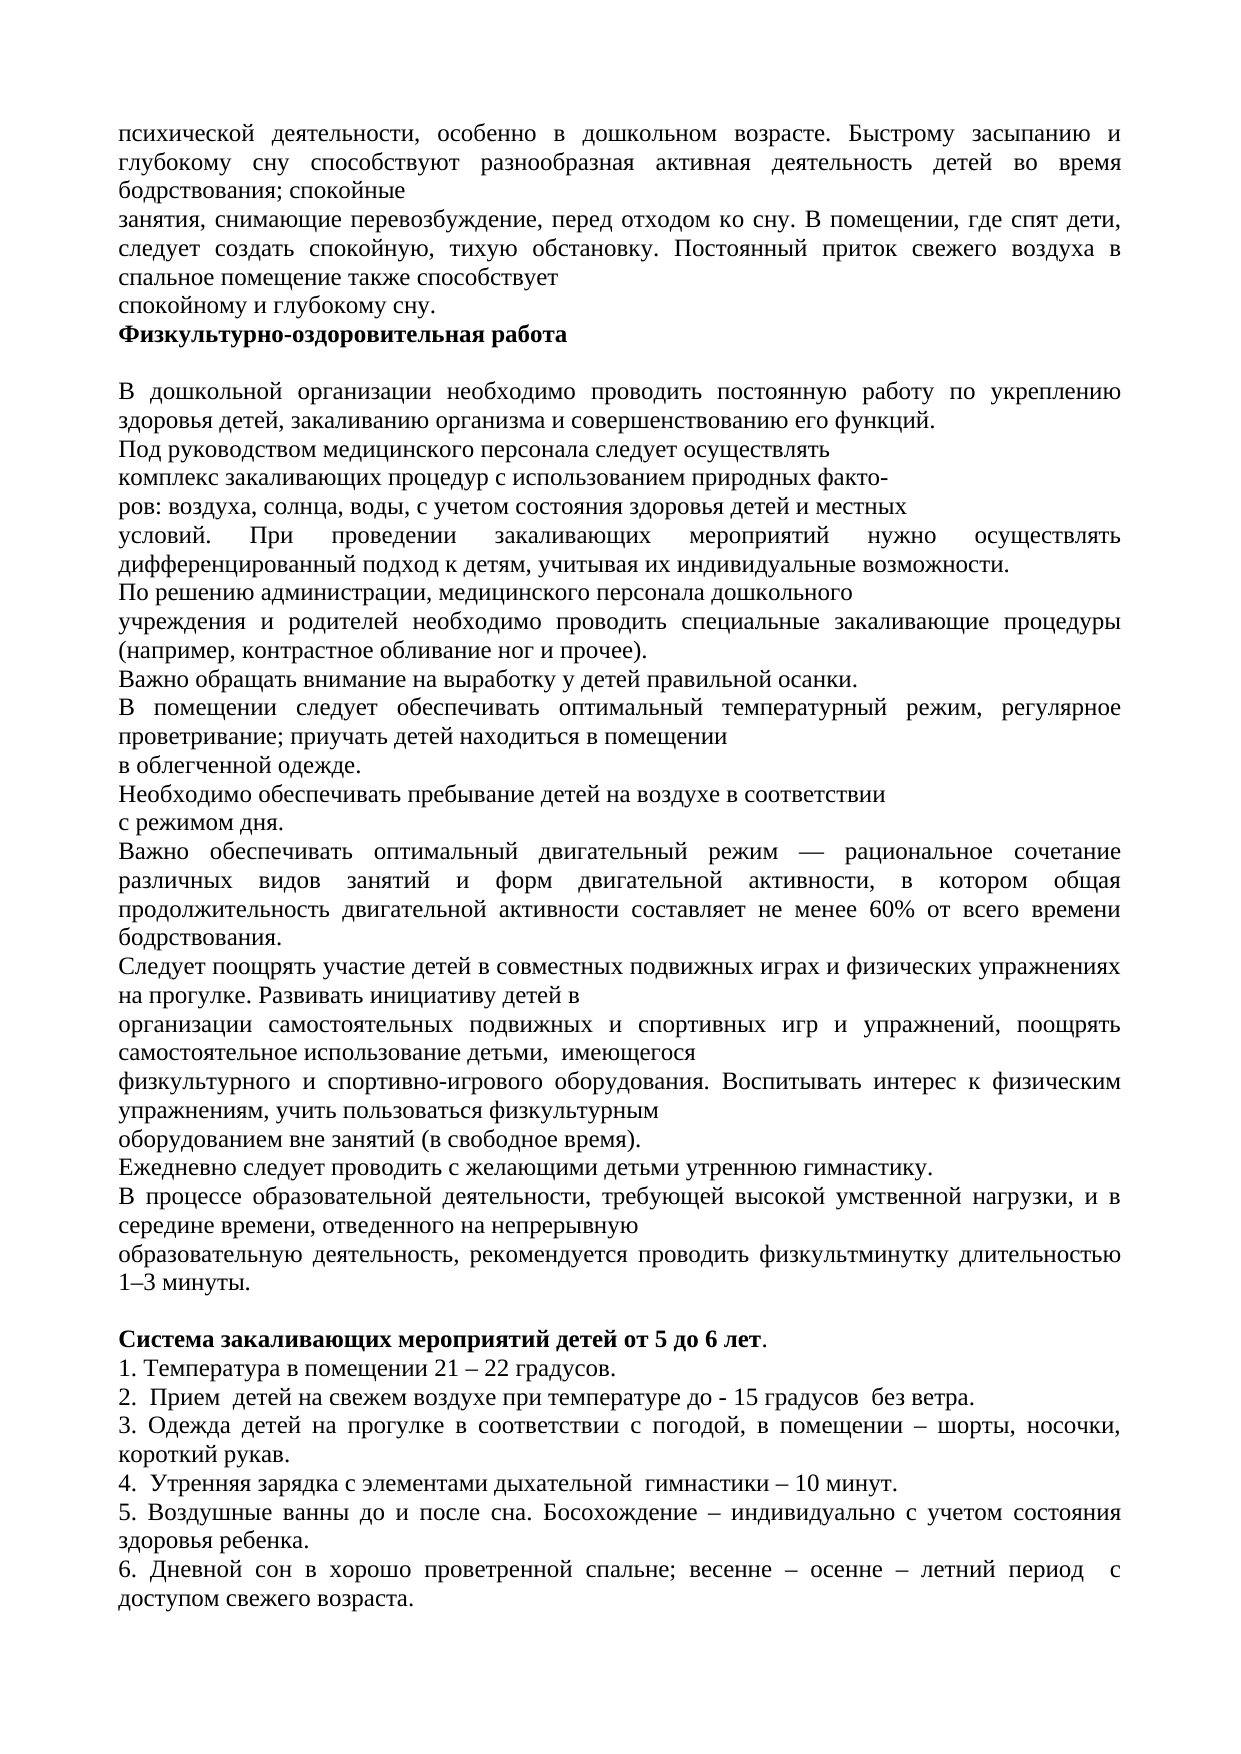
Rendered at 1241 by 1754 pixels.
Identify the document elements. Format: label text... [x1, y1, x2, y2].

text Ежедневно следует проводить с желающими детьми утреннюю гимнастику. [118, 1152, 1122, 1181]
text В процессе образовательной деятельности, требующей высокой умственной нагрузки, и в середине времени, отведенного на непрерывную [118, 1181, 1122, 1239]
text психической деятельности, особенно в дошкольном возрасте. Быстрому засыпанию и глубокому сну способствуют разнообразная активная деятельность детей во время бодрствования; спокойные [118, 118, 1122, 204]
text Следует поощрять участие детей в совместных подвижных играх и физических упражнениях на прогулке. Развивать инициативу детей в [118, 951, 1122, 1009]
text В помещении следует обеспечивать оптимальный температурный режим, регулярное проветривание; приучать детей находиться в помещении [118, 692, 1122, 750]
text Физкультурно-оздоровительная работа [118, 319, 1122, 348]
text ров: воздуха, солнца, воды, с учетом состояния здоровья детей и местных [118, 491, 1122, 520]
text 2. Прием детей на свежем воздухе при температуре до - 15 градусов без ветра. [118, 1382, 1122, 1410]
text занятия, снимающие перевозбуждение, перед отходом ко сну. В помещении, где спят дети, следует создать спокойную, тихую обстановку. Постоянный приток свежего воздуха в спальное помещение также способствует [118, 204, 1122, 291]
text Под руководством медицинского персонала следует осуществлять [118, 434, 1122, 462]
text физкультурного и спортивно-игрового оборудования. Воспитывать интерес к физическим упражнениям, учить пользоваться физкультурным [118, 1066, 1122, 1124]
text организации самостоятельных подвижных и спортивных игр и упражнений, поощрять самостоятельное использование детьми, имеющегося [118, 1009, 1122, 1066]
text спокойному и глубокому сну. [118, 291, 1122, 319]
text 1. Температура в помещении 21 – 22 градусов. [118, 1353, 1122, 1382]
text с режимом дня. [118, 807, 1122, 836]
text В дошкольной организации необходимо проводить постоянную работу по укреплению здоровья детей, закаливанию организма и совершенствованию его функций. [118, 376, 1122, 434]
text Система закаливающих мероприятий детей от 5 до 6 лет. [118, 1324, 1122, 1353]
text По решению администрации, медицинского персонала дошкольного [118, 577, 1122, 606]
text образовательную деятельность, рекомендуется проводить физкультминутку длительностью 1–3 минуты. [118, 1239, 1122, 1296]
text 3. Одежда детей на прогулке в соответствии с погодой, в помещении – шорты, носочки, короткий рукав. [118, 1410, 1122, 1468]
text 4. Утренняя зарядка с элементами дыхательной гимнастики – 10 минут. [118, 1468, 1122, 1497]
text Важно обеспечивать оптимальный двигательный режим — рациональное сочетание различных видов занятий и форм двигательной активности, в котором общая продолжительность двигательной активности составляет не менее 60% от всего времени бодрствования. [118, 836, 1122, 951]
text 5. Воздушные ванны до и после сна. Босохождение – индивидуально с учетом состояния здоровья ребенка. [118, 1497, 1122, 1554]
text Необходимо обеспечивать пребывание детей на воздухе в соответствии [118, 779, 1122, 807]
text комплекс закаливающих процедур с использованием природных факто- [118, 462, 1122, 491]
text условий. При проведении закаливающих мероприятий нужно осуществлять дифференцированный подход к детям, учитывая их индивидуальные возможности. [118, 520, 1122, 577]
text оборудованием вне занятий (в свободное время). [118, 1124, 1122, 1152]
text Важно обращать внимание на выработку у детей правильной осанки. [118, 664, 1122, 692]
text учреждения и родителей необходимо проводить специальные закаливающие процедуры (например, контрастное обливание ног и прочее). [118, 606, 1122, 664]
text в облегченной одежде. [118, 750, 1122, 779]
text 6. Дневной сон в хорошо проветренной спальне; весенне – осенне – летний период с доступом свежего возраста. [118, 1554, 1122, 1612]
